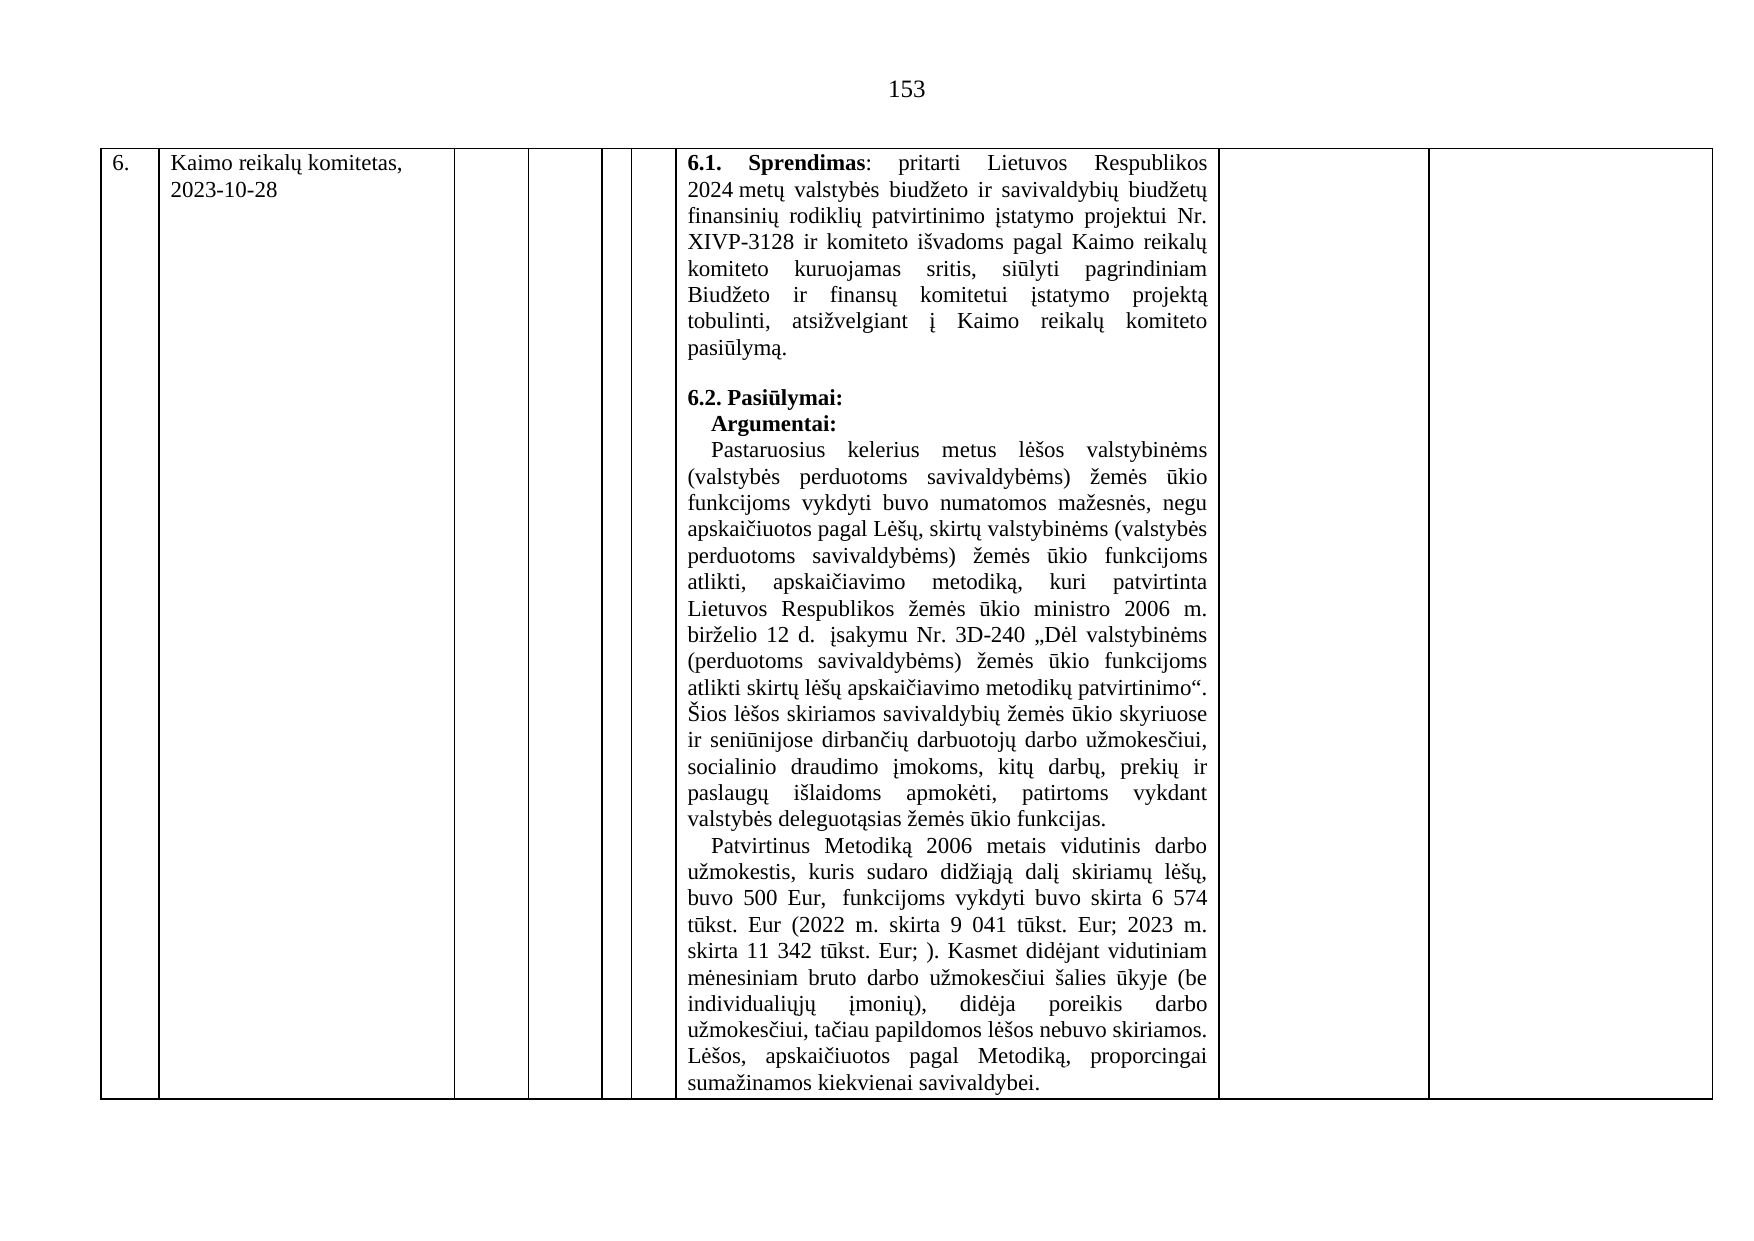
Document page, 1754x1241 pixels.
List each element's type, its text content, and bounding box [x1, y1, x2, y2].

table_cell 6. [102, 149, 158, 1098]
table_cell [603, 149, 631, 1098]
table_cell Kaimo reikalų komitetas, 2023-10-28 [160, 149, 454, 1098]
table_cell 6.1. Sprendimas: pritarti Lietuvos Respublikos 2024 metų valstybės biudžeto ir savivaldybių biudžetų finansinių rodiklių patvirtinimo įstatymo projektui Nr. XIVP-3128 ir komiteto išvadoms pagal Kaimo reikalų komiteto kuruojamas sritis, siūlyti pagrindiniam Biudžeto ir finansų komitetui įstatymo projektą tobulinti, atsižvelgiant į Kaimo reikalų komiteto pasiūlymą. 6.2. Pasiūlymai: Argumentai: Pastaruosius kelerius metus lėšos valstybinėms (valstybės perduotoms savivaldybėms) žemės ūkio funkcijoms vykdyti buvo numatomos mažesnės, negu apskaičiuotos pagal Lėšų, skirtų valstybinėms (valstybės perduotoms savivaldybėms) žemės ūkio funkcijoms atlikti, apskaičiavimo metodiką, kuri patvirtinta Lietuvos Respublikos žemės ūkio ministro 2006 m. birželio 12 d. įsakymu Nr. 3D-240 „Dėl valstybinėms (perduotoms savivaldybėms) žemės ūkio funkcijoms atlikti skirtų lėšų apskaičiavimo metodikų patvirtinimo“. Šios lėšos skiriamos savivaldybių žemės ūkio skyriuose ir seniūnijose dirbančių darbuotojų darbo užmokesčiui, socialinio draudimo įmokoms, kitų darbų, prekių ir paslaugų išlaidoms apmokėti, patirtoms vykdant valstybės deleguotąsias žemės ūkio funkcijas. Patvirtinus Metodiką 2006 metais vidutinis darbo užmokestis, kuris sudaro didžiąją dalį skiriamų lėšų, buvo 500 Eur, funkcijoms vykdyti buvo skirta 6 574 tūkst. Eur (2022 m. skirta 9 041 tūkst. Eur; 2023 m. skirta 11 342 tūkst. Eur; ). Kasmet didėjant vidutiniam mėnesiniam bruto darbo užmokesčiui šalies ūkyje (be individualiųjų įmonių), didėja poreikis darbo užmokesčiui, tačiau papildomos lėšos nebuvo skiriamos. Lėšos, apskaičiuotos pagal Metodiką, proporcingai sumažinamos kiekvienai savivaldybei. [677, 149, 1218, 1098]
table_cell [1220, 149, 1428, 1098]
table_cell [1430, 149, 1712, 1098]
table_cell [455, 149, 528, 1098]
table_cell [529, 149, 601, 1098]
table_cell [632, 149, 675, 1098]
